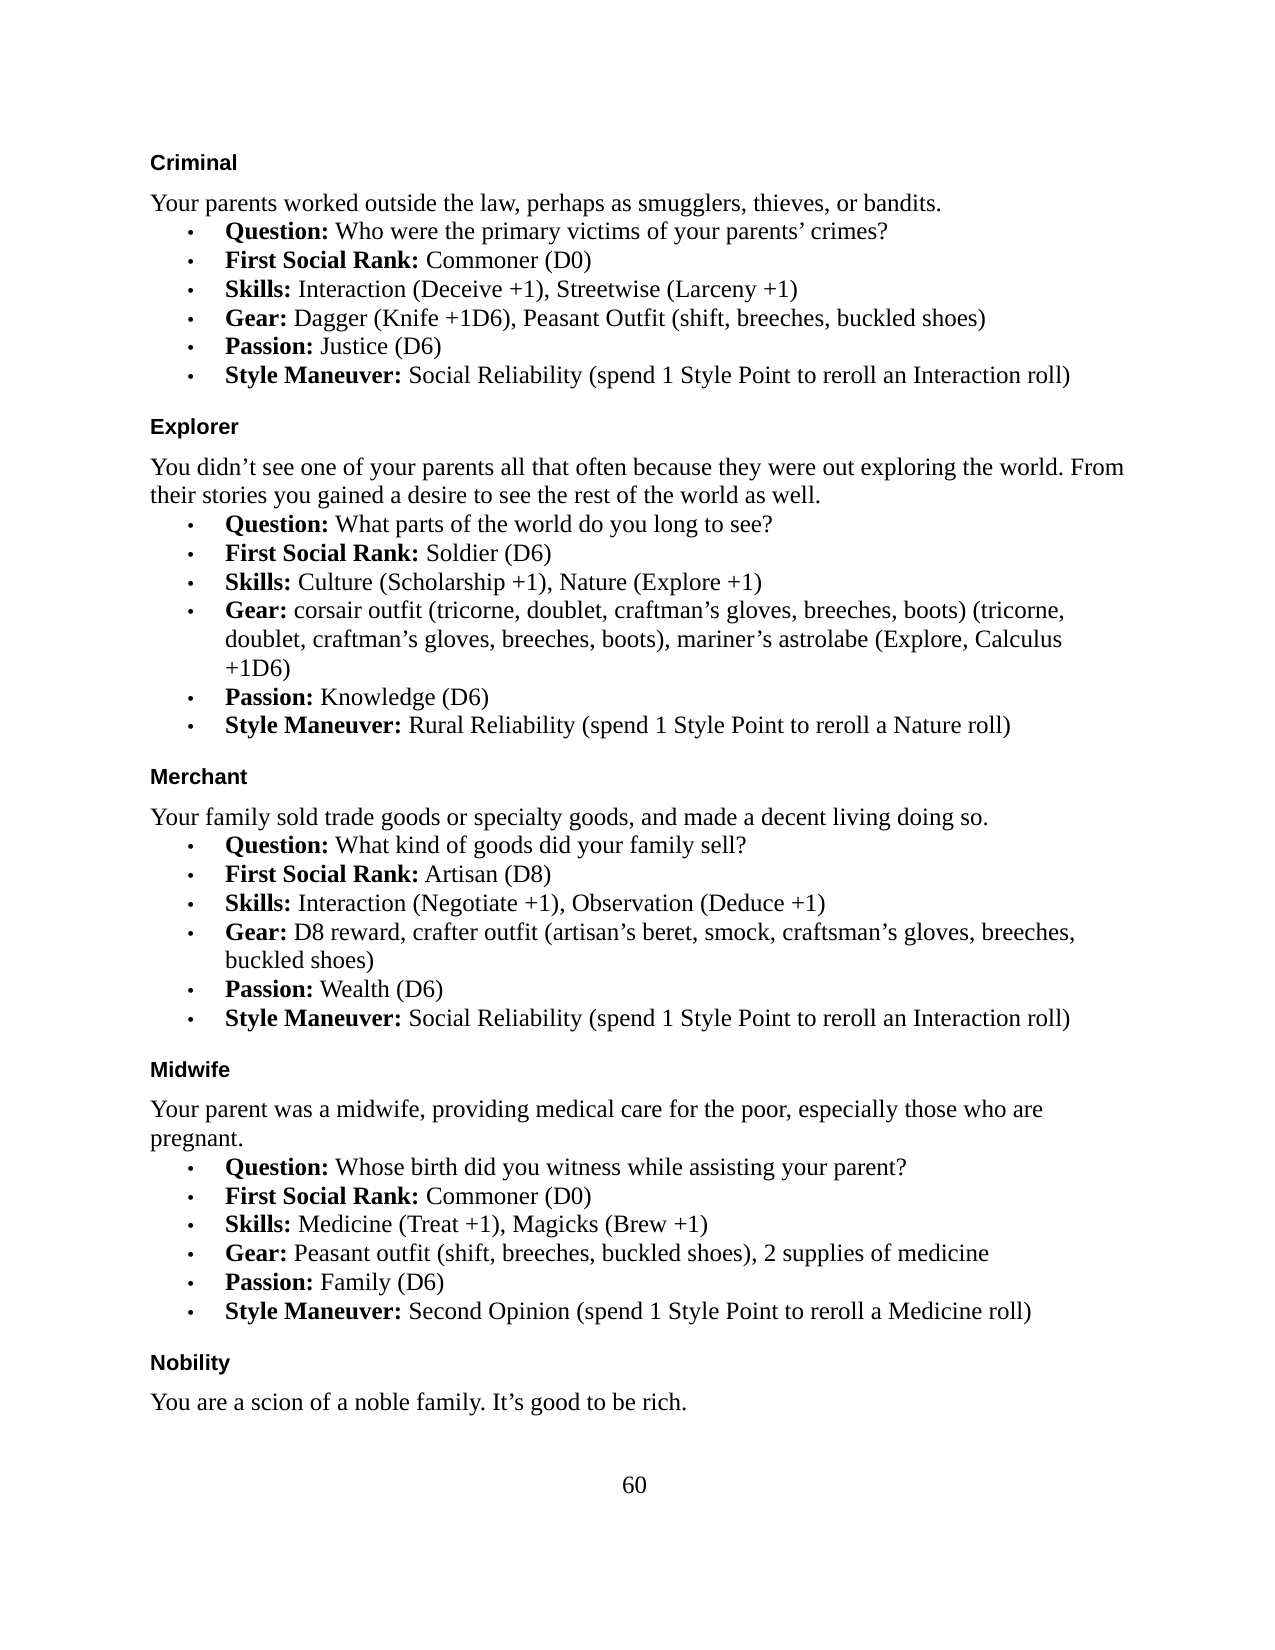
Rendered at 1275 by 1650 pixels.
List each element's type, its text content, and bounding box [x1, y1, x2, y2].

list Question: What kind of goods did your family sell? [187, 831, 1125, 859]
text Your family sold trade goods or specialty goods, and made a decent living doing so. [150, 802, 1125, 831]
list Passion: Wealth (D6) [187, 974, 1125, 1003]
list Style Maneuver: Rural Reliability (spend 1 Style Point to reroll a Nature roll) [187, 710, 1125, 739]
list Gear: corsair outfit (tricorne, doublet, craftman’s gloves, breeches, boots) (tricorne, doublet, craftman’s gloves, breeches, boots), mariner’s astrolabe (Explore, Calculus +1D6) [187, 595, 1125, 682]
list Style Maneuver: Social Reliability (spend 1 Style Point to reroll an Interaction roll) [187, 360, 1125, 389]
list Skills: Interaction (Negotiate +1), Observation (Deduce +1) [187, 888, 1125, 917]
list Question: Whose birth did you witness while assisting your parent? [187, 1152, 1125, 1181]
text Your parent was a midwife, providing medical care for the poor, especially those who are pregnant. [150, 1094, 1125, 1152]
text You are a scion of a noble family. It’s good to be rich. [150, 1387, 1125, 1416]
text Your parents worked outside the law, perhaps as smugglers, thieves, or bandits. [150, 188, 1125, 216]
subtitle Midwife [150, 1057, 1125, 1082]
list Style Maneuver: Social Reliability (spend 1 Style Point to reroll an Interaction roll) [187, 1003, 1125, 1032]
list Passion: Justice (D6) [187, 331, 1125, 360]
list Skills: Interaction (Deceive +1), Streetwise (Larceny +1) [187, 274, 1125, 303]
list Gear: Peasant outfit (shift, breeches, buckled shoes), 2 supplies of medicine [187, 1238, 1125, 1267]
list First Social Rank: Artisan (D8) [187, 859, 1125, 888]
list Skills: Medicine (Treat +1), Magicks (Brew +1) [187, 1209, 1125, 1238]
text You didn’t see one of your parents all that often because they were out exploring the world. From their stories you gained a desire to see the rest of the world as well. [150, 452, 1125, 509]
list Gear: D8 reward, crafter outfit (artisan’s beret, smock, craftsman’s gloves, breeches, buckled shoes) [187, 917, 1125, 974]
list First Social Rank: Commoner (D0) [187, 1181, 1125, 1209]
list Question: Who were the primary victims of your parents’ crimes? [187, 216, 1125, 245]
subtitle Explorer [150, 414, 1125, 439]
list Passion: Family (D6) [187, 1267, 1125, 1296]
list Style Maneuver: Second Opinion (spend 1 Style Point to reroll a Medicine roll) [187, 1296, 1125, 1324]
list First Social Rank: Soldier (D6) [187, 538, 1125, 567]
list First Social Rank: Commoner (D0) [187, 245, 1125, 274]
list Passion: Knowledge (D6) [187, 682, 1125, 710]
subtitle Criminal [150, 150, 1125, 175]
subtitle Merchant [150, 764, 1125, 789]
list Question: What parts of the world do you long to see? [187, 509, 1125, 538]
subtitle Nobility [150, 1349, 1125, 1375]
list Skills: Culture (Scholarship +1), Nature (Explore +1) [187, 567, 1125, 595]
list Gear: Dagger (Knife +1D6), Peasant Outfit (shift, breeches, buckled shoes) [187, 303, 1125, 331]
